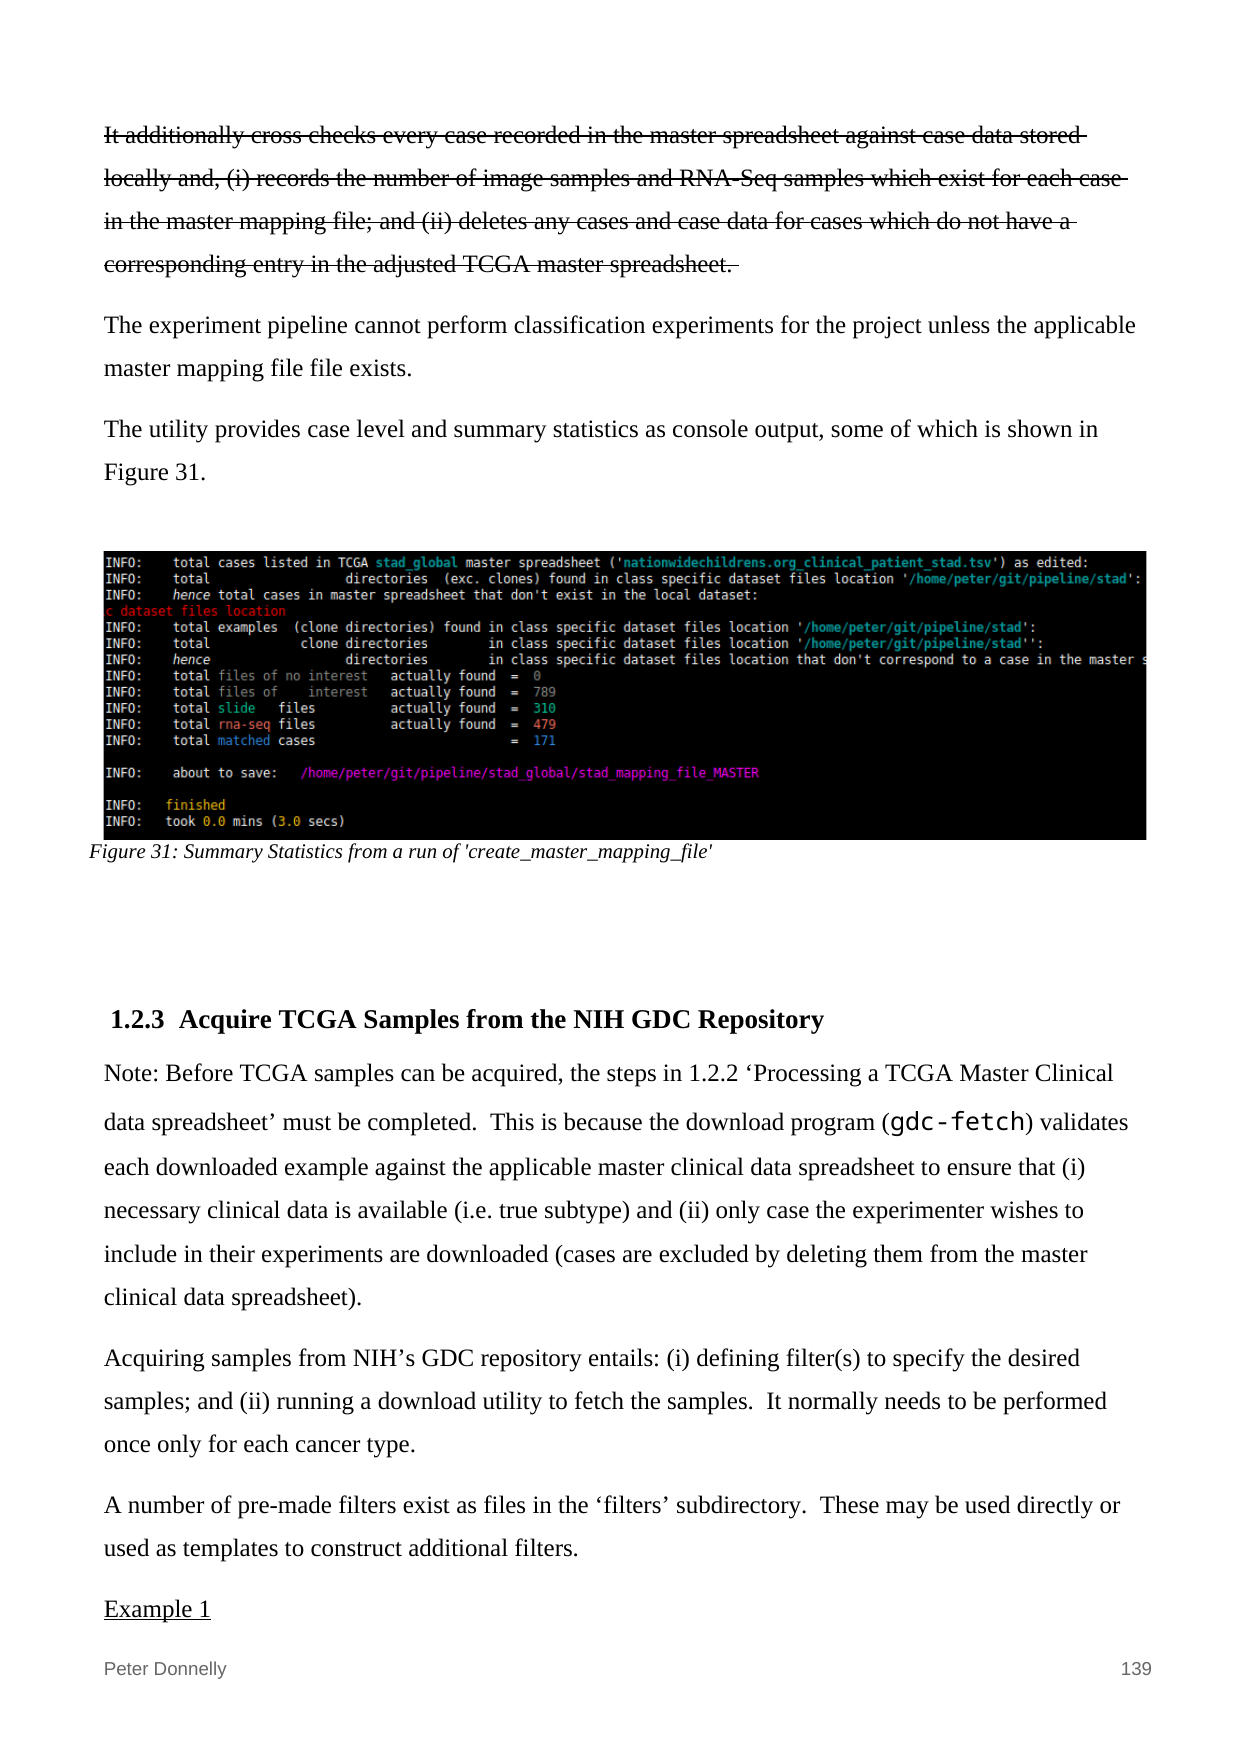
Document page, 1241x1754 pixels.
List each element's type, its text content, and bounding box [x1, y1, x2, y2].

subtitle Acquire TCGA Samples from the NIH GDC Repository [103, 1003, 1146, 1034]
text A number of pre-made filters exist as files in the ‘filters’ subdirectory. These may be used directly or used as templates to construct additional filters. [103, 1490, 1146, 1562]
text It additionally cross checks every case recorded in the master spreadsheet against case data stored locally and, (i) records the number of image samples and RNA-Seq samples which exist for each case in the master mapping file; and (ii) deletes any cases and case data for cases which do not have a corresponding entry in the adjusted TCGA master spreadsheet. [103, 120, 1146, 278]
text Example 1 [103, 1594, 1146, 1622]
text The experiment pipeline cannot perform classification experiments for the project unless the applicable master mapping file file exists. [103, 310, 1146, 382]
text Acquiring samples from NIH’s GDC repository entails: (i) defining filter(s) to specify the desired samples; and (ii) running a download utility to fetch the samples. It normally needs to be performed once only for each cancer type. [103, 1343, 1146, 1458]
text Figure 31: Summary Statistics from a run of 'create_master_mapping_file' [89, 840, 1161, 863]
text Note: Before TCGA samples can be acquired, the steps in 1.2.2 ‘Processing a TCGA Master Clinical data spreadsheet’ must be completed. This is because the download program (gdc-fetch) validates each downloaded example against the applicable master clinical data spreadsheet to ensure that (i) necessary clinical data is available (i.e. true subtype) and (ii) only case the experimenter wishes to include in their experiments are downloaded (cases are excluded by deleting them from the master clinical data spreadsheet). [103, 1058, 1146, 1311]
text The utility provides case level and summary statistics as console output, some of which is shown in Figure 31. [103, 414, 1146, 486]
picture [103, 551, 1147, 840]
